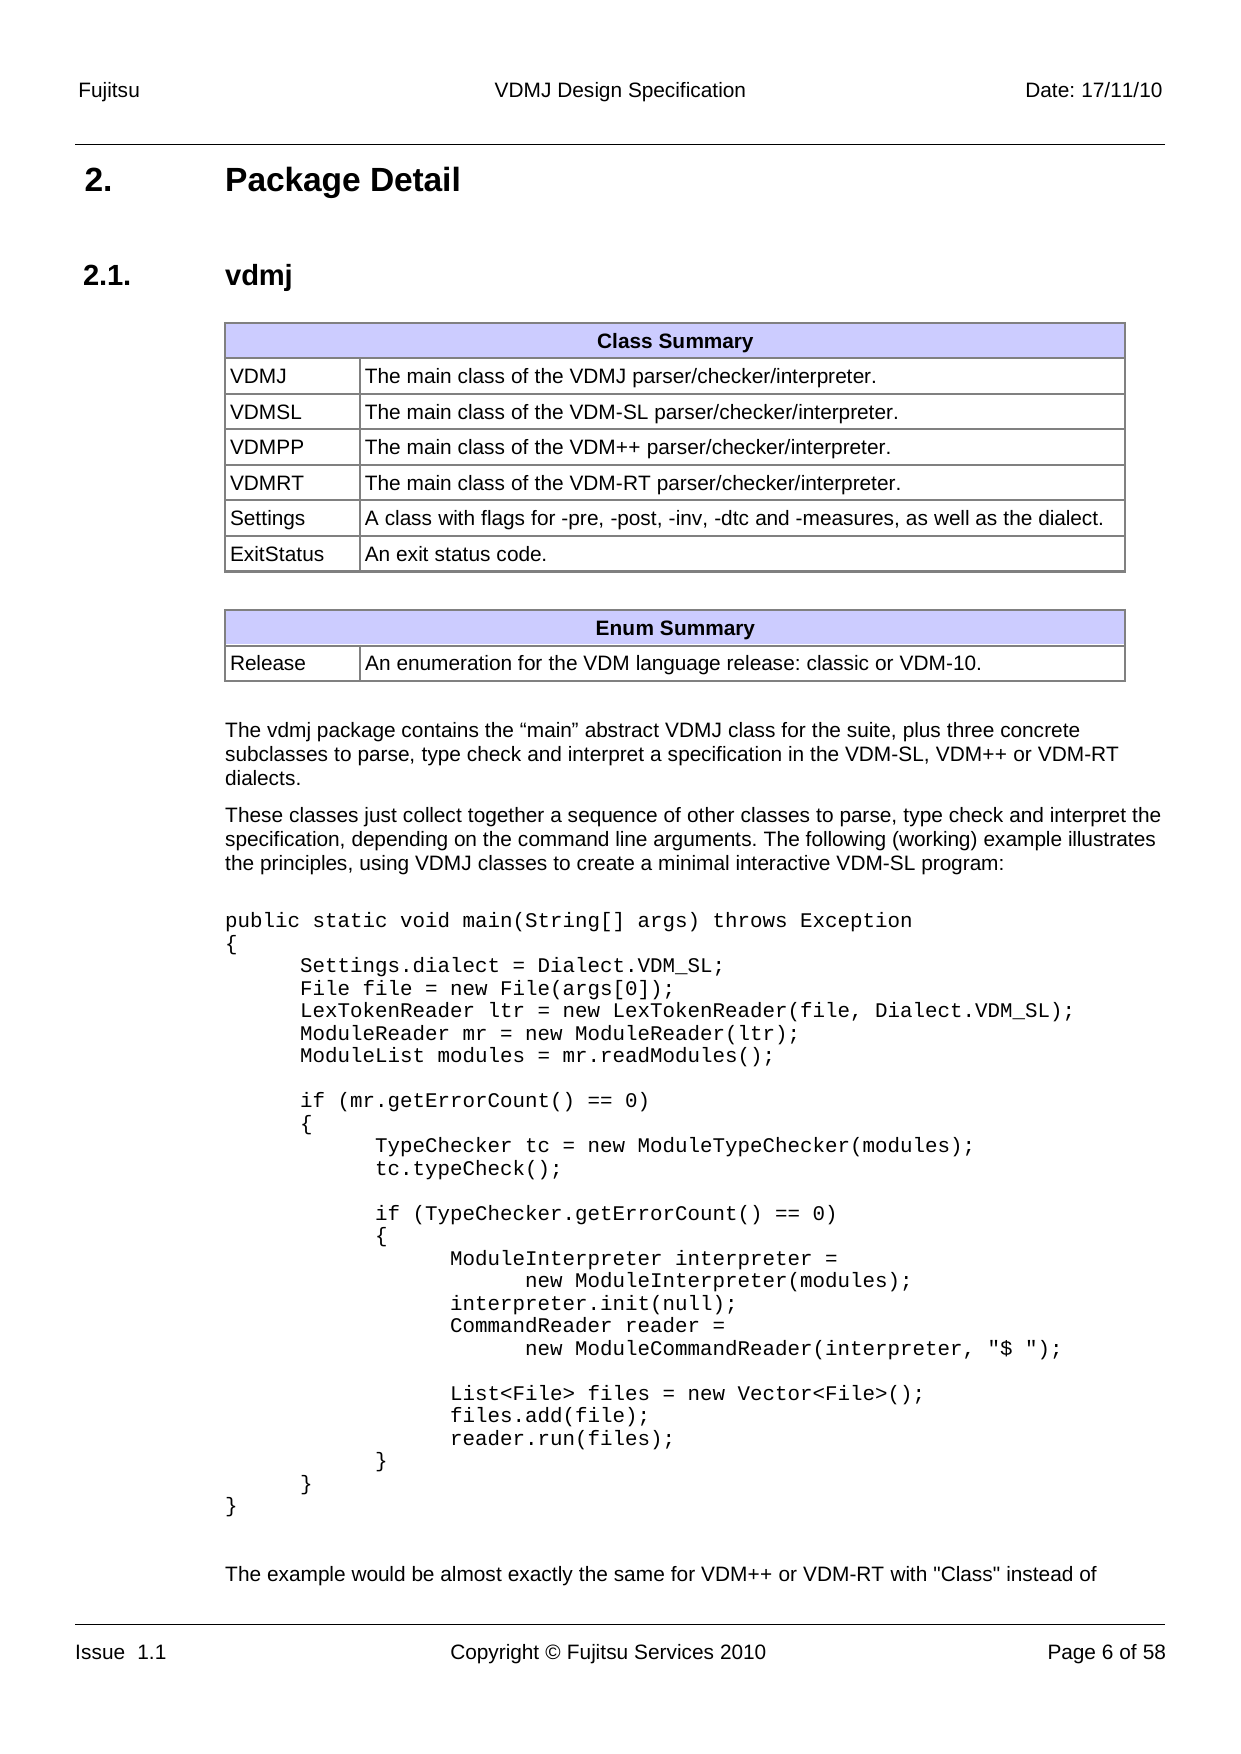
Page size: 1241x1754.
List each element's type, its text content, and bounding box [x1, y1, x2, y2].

table_cell An enumeration for the VDM language release: classic or VDM-10. [361, 647, 1124, 680]
text ModuleList modules = mr.readModules(); [225, 1045, 1165, 1067]
table_cell VDMSL [226, 395, 359, 428]
text These classes just collect together a sequence of other classes to parse, type check and interpret the specification, depending on the command line arguments. The following (working) example illustrates the principles, using VDMJ classes to create a minimal interactive VDM-SL program: [225, 803, 1165, 875]
text { [225, 932, 1165, 955]
table_cell ExitStatus [226, 537, 359, 570]
text interpreter.init(null); [225, 1292, 1165, 1315]
text files.add(file); [225, 1405, 1165, 1427]
text TypeChecker tc = new ModuleTypeChecker(modules); [225, 1135, 1165, 1157]
table_cell Settings [226, 501, 359, 535]
text ModuleInterpreter interpreter = [225, 1247, 1165, 1270]
subtitle Package Detail [75, 160, 1165, 198]
table_cell The main class of the VDM++ parser/checker/interpreter. [361, 430, 1124, 464]
text } [225, 1450, 1165, 1472]
table_header Class Summary [226, 324, 1124, 357]
text File file = new File(args[0]); [225, 977, 1165, 1000]
text ModuleReader mr = new ModuleReader(ltr); [225, 1022, 1165, 1045]
text The example would be almost exactly the same for VDM++ or VDM-RT with "Class" instead of [225, 1562, 1165, 1586]
text { [225, 1112, 1165, 1135]
text if (mr.getErrorCount() == 0) [225, 1090, 1165, 1112]
text public static void main(String[] args) throws Exception [225, 910, 1165, 932]
text tc.typeCheck(); [225, 1157, 1165, 1180]
text new ModuleInterpreter(modules); [225, 1270, 1165, 1292]
text new ModuleCommandReader(interpreter, "$ "); [225, 1337, 1165, 1360]
text CommandReader reader = [225, 1315, 1165, 1337]
text } [225, 1495, 1165, 1517]
table_cell Release [226, 647, 359, 680]
text { [225, 1225, 1165, 1247]
table_cell An exit status code. [361, 537, 1124, 570]
table_header Enum Summary [226, 611, 1124, 644]
text reader.run(files); [225, 1427, 1165, 1450]
text if (TypeChecker.getErrorCount() == 0) [225, 1202, 1165, 1225]
text The vdmj package contains the “main” abstract VDMJ class for the suite, plus three concrete subclasses to parse, type check and interpret a specification in the VDM-SL, VDM++ or VDM-RT dialects. [225, 718, 1165, 790]
table_cell The main class of the VDM-RT parser/checker/interpreter. [361, 466, 1124, 499]
text } [225, 1472, 1165, 1495]
table_cell The main class of the VDM-SL parser/checker/interpreter. [361, 395, 1124, 428]
table_cell A class with flags for -pre, -post, -inv, -dtc and -measures, as well as the dialect. [361, 501, 1124, 535]
text Settings.dialect = Dialect.VDM_SL; [225, 955, 1165, 977]
text LexTokenReader ltr = new LexTokenReader(file, Dialect.VDM_SL); [225, 1000, 1165, 1022]
table_cell VDMJ [226, 359, 359, 393]
table_cell VDMRT [226, 466, 359, 499]
subtitle vdmj [75, 258, 1165, 292]
table_cell The main class of the VDMJ parser/checker/interpreter. [361, 359, 1124, 393]
text List<File> files = new Vector<File>(); [225, 1382, 1165, 1405]
table_cell VDMPP [226, 430, 359, 464]
